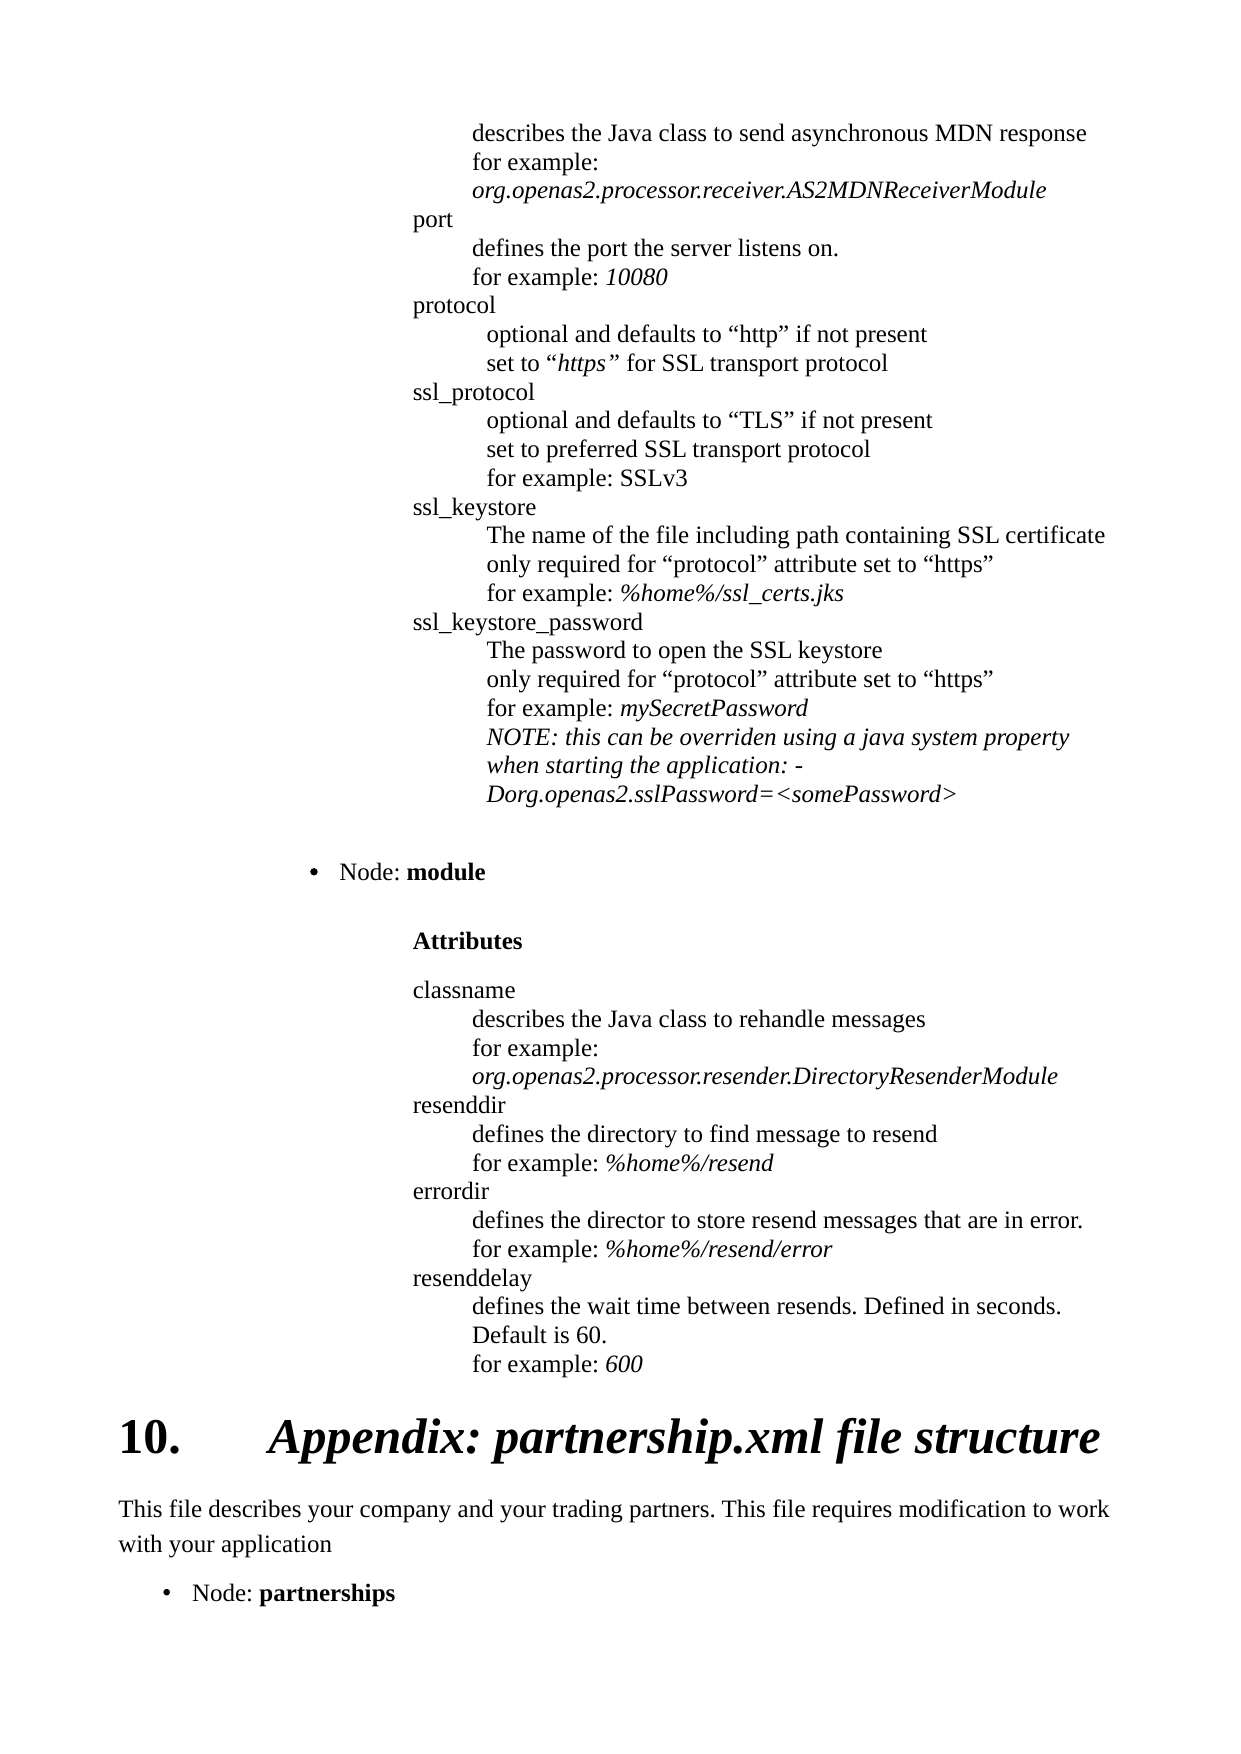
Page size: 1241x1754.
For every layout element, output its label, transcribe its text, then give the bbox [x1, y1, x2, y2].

subtitle The password to open the SSL keystore [457, 636, 1122, 664]
list set to preferred SSL transport protocol [457, 434, 1122, 463]
list describes the Java class to send asynchronous MDN response for example: org.openas2.processor.receiver.AS2MDNReceiverModule [442, 118, 1122, 204]
subtitle resenddelay [383, 1263, 1122, 1291]
list Attributes [383, 892, 1122, 955]
list for example: SSLv3 [457, 463, 1122, 492]
list defines the director to store resend messages that are in error. for example: %home%/resend/error [442, 1205, 1122, 1263]
subtitle only required for “protocol” attribute set to “https” [457, 664, 1122, 693]
text This file describes your company and your trading partners. This file requires modification to work with your application [118, 1494, 1122, 1557]
subtitle only required for “protocol” attribute set to “https” [457, 549, 1122, 578]
subtitle ssl_keystore_password [383, 607, 1122, 636]
subtitle The name of the file including path containing SSL certificate [457, 521, 1122, 549]
list defines the port the server listens on. for example: 10080 [442, 233, 1122, 291]
subtitle Appendix: partnership.xml file structure [118, 1407, 1122, 1465]
subtitle port [383, 204, 1122, 233]
list for example: %home%/ssl_certs.jks [457, 578, 1122, 607]
subtitle classname [383, 975, 1122, 1004]
subtitle ssl_keystore [383, 492, 1122, 521]
list defines the directory to find message to resend for example: %home%/resend [442, 1119, 1122, 1176]
subtitle optional and defaults to “TLS” if not present [457, 406, 1122, 434]
list describes the Java class to rehandle messages for example: org.openas2.processor.resender.DirectoryResenderModule [442, 1004, 1122, 1090]
subtitle optional and defaults to “http” if not present [457, 319, 1122, 348]
subtitle errordir [383, 1176, 1122, 1205]
subtitle resenddir [383, 1090, 1122, 1119]
list Node: module [309, 857, 1122, 886]
list for example: mySecretPassword [457, 693, 1122, 722]
subtitle protocol [383, 291, 1122, 319]
list defines the wait time between resends. Defined in seconds. Default is 60. for example: 600 [442, 1291, 1122, 1378]
list Node: partnerships [162, 1578, 1122, 1606]
list set to “https” for SSL transport protocol [457, 348, 1122, 377]
subtitle ssl_protocol [383, 377, 1122, 406]
list NOTE: this can be overriden using a java system property when starting the application: -Dorg.openas2.sslPassword=<somePassword> [457, 722, 1122, 808]
